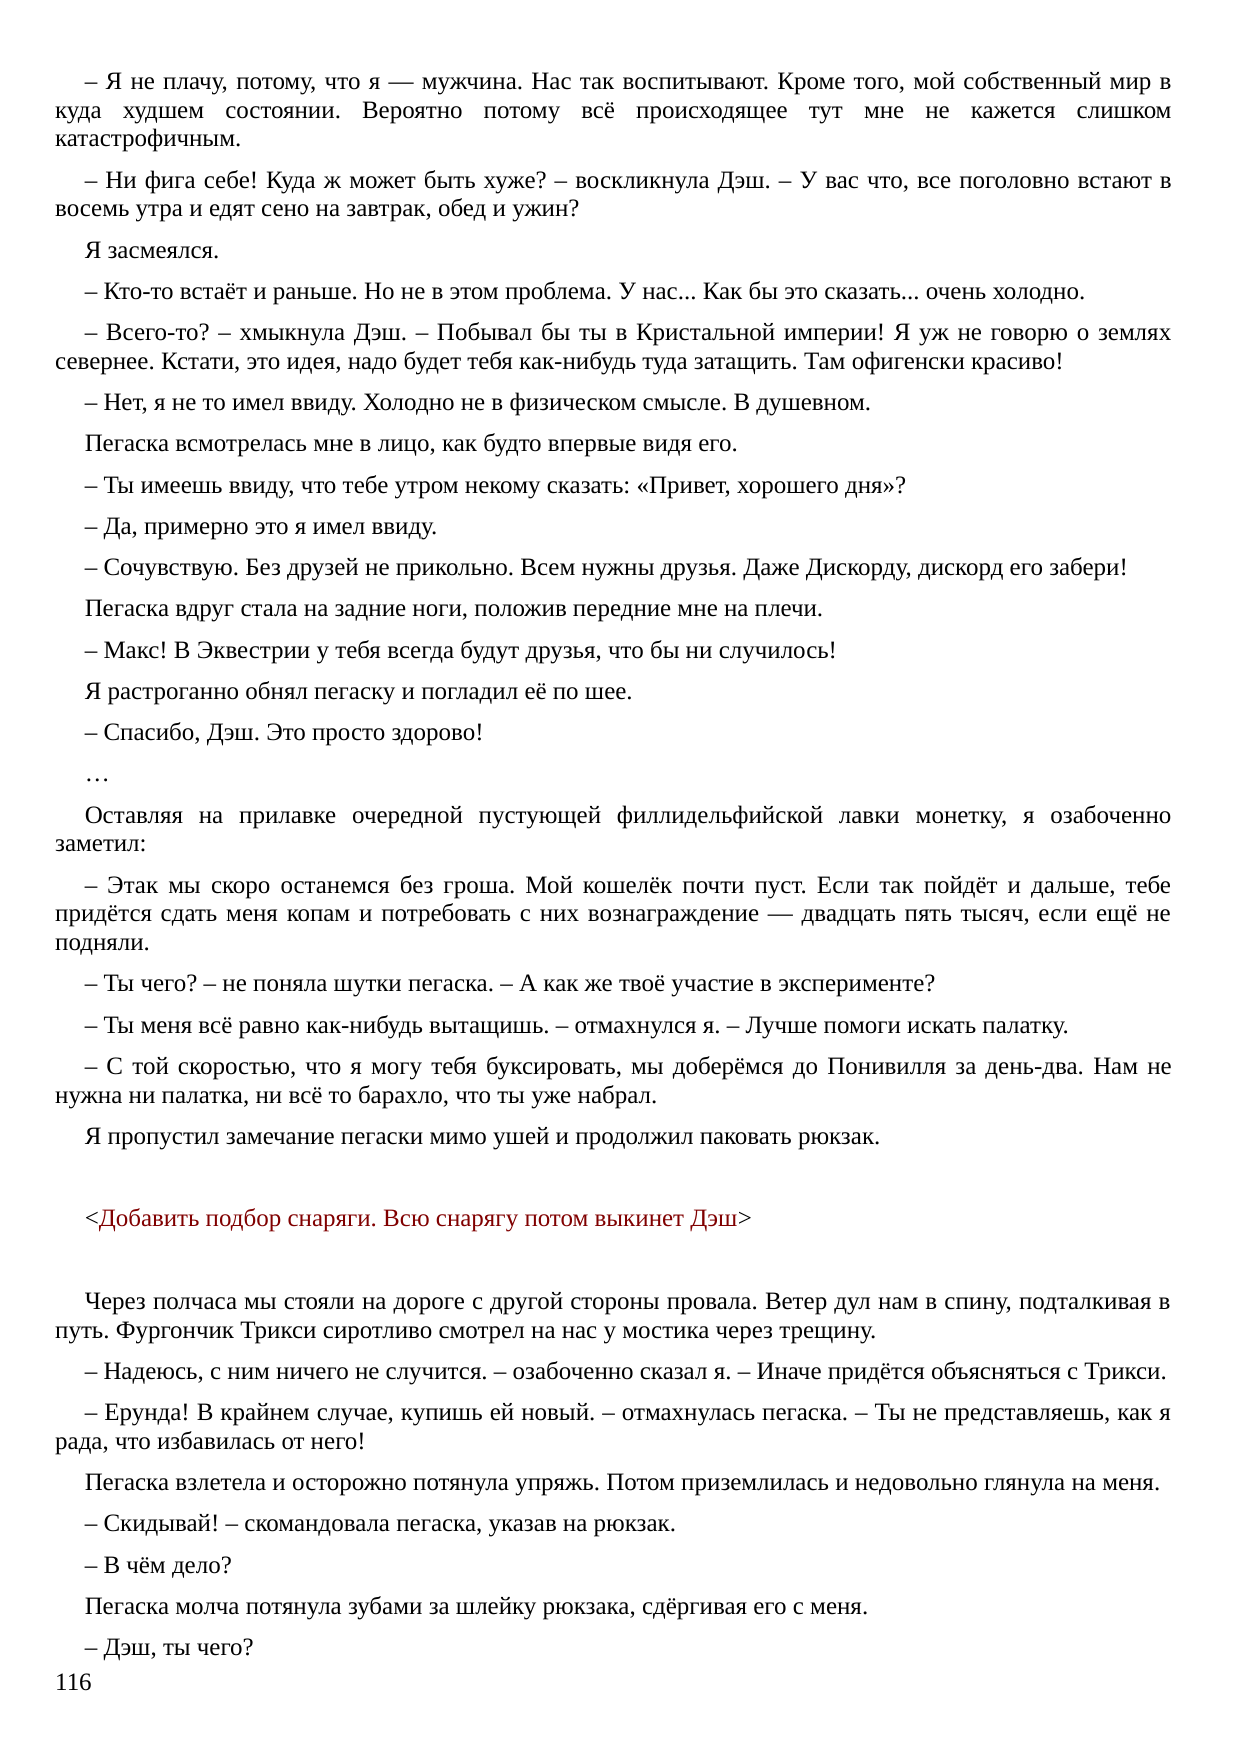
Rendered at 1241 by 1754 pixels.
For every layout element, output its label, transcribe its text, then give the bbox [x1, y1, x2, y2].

text Я засмеялся. [55, 235, 1173, 263]
text – С той скоростью, что я могу тебя буксировать, мы доберёмся до Понивилля за день-два. Нам не нужна ни палатка, ни всё то барахло, что ты уже набрал. [55, 1051, 1173, 1108]
text – Нет, я не то имел ввиду. Холодно не в физическом смысле. В душевном. [55, 387, 1173, 416]
text – Скидывай! – скомандовала пегаска, указав на рюкзак. [55, 1508, 1173, 1537]
text <Добавить подбор снаряги. Всю снарягу потом выкинет Дэш> [55, 1203, 1173, 1232]
text – Надеюсь, с ним ничего не случится. – озабоченно сказал я. – Иначе придётся объясняться с Трикси. [55, 1356, 1173, 1385]
text – Ни фига себе! Куда ж может быть хуже? – воскликнула Дэш. – У вас что, все поголовно встают в восемь утра и едят сено на завтрак, обед и ужин? [55, 165, 1173, 222]
text – Спасибо, Дэш. Это просто здорово! [55, 717, 1173, 746]
text Оставляя на прилавке очередной пустующей филлидельфийской лавки монетку, я озабоченно заметил: [55, 800, 1173, 857]
text – Ты чего? – не поняла шутки пегаска. – А как же твоё участие в эксперименте? [55, 968, 1173, 997]
text – Ты имеешь ввиду, что тебе утром некому сказать: «Привет, хорошего дня»? [55, 470, 1173, 498]
text Я растроганно обнял пегаску и погладил её по шее. [55, 676, 1173, 705]
text Я пропустил замечание пегаски мимо ушей и продолжил паковать рюкзак. [55, 1121, 1173, 1150]
text Пегаска взлетела и осторожно потянула упряжь. Потом приземлилась и недовольно глянула на меня. [55, 1467, 1173, 1496]
text Пегаска вдруг стала на задние ноги, положив передние мне на плечи. [55, 593, 1173, 622]
text – Ерунда! В крайнем случае, купишь ей новый. – отмахнулась пегаска. – Ты не представляешь, как я рада, что избавилась от него! [55, 1397, 1173, 1455]
text – Да, примерно это я имел ввиду. [55, 511, 1173, 540]
text … [55, 758, 1173, 787]
text – Сочувствую. Без друзей не прикольно. Всем нужны друзья. Даже Дискорду, дискорд его забери! [55, 552, 1173, 581]
text – Ты меня всё равно как-нибудь вытащишь. – отмахнулся я. – Лучше помоги искать палатку. [55, 1010, 1173, 1038]
text – Этак мы скоро останемся без гроша. Мой кошелёк почти пуст. Если так пойдёт и дальше, тебе придётся сдать меня копам и потребовать с них вознаграждение — двадцать пять тысяч, если ещё не подняли. [55, 870, 1173, 956]
text – Я не плачу, потому, что я — мужчина. Нас так воспитывают. Кроме того, мой собственный мир в куда худшем состоянии. Вероятно потому всё происходящее тут мне не кажется слишком катастрофичным. [55, 66, 1173, 152]
text – Дэш, ты чего? [55, 1632, 1173, 1661]
text – В чём дело? [55, 1550, 1173, 1578]
text Пегаска всмотрелась мне в лицо, как будто впервые видя его. [55, 428, 1173, 457]
text – Макс! В Эквестрии у тебя всегда будут друзья, что бы ни случилось! [55, 635, 1173, 663]
text Через полчаса мы стояли на дороге с другой стороны провала. Ветер дул нам в спину, подталкивая в путь. Фургончик Трикси сиротливо смотрел на нас у мостика через трещину. [55, 1286, 1173, 1343]
text – Кто-то встаёт и раньше. Но не в этом проблема. У нас... Как бы это сказать... очень холодно. [55, 276, 1173, 305]
text – Всего-то? – хмыкнула Дэш. – Побывал бы ты в Кристальной империи! Я уж не говорю о землях севернее. Кстати, это идея, надо будет тебя как-нибудь туда затащить. Там офигенски красиво! [55, 317, 1173, 375]
text Пегаска молча потянула зубами за шлейку рюкзака, сдёргивая его с меня. [55, 1591, 1173, 1620]
